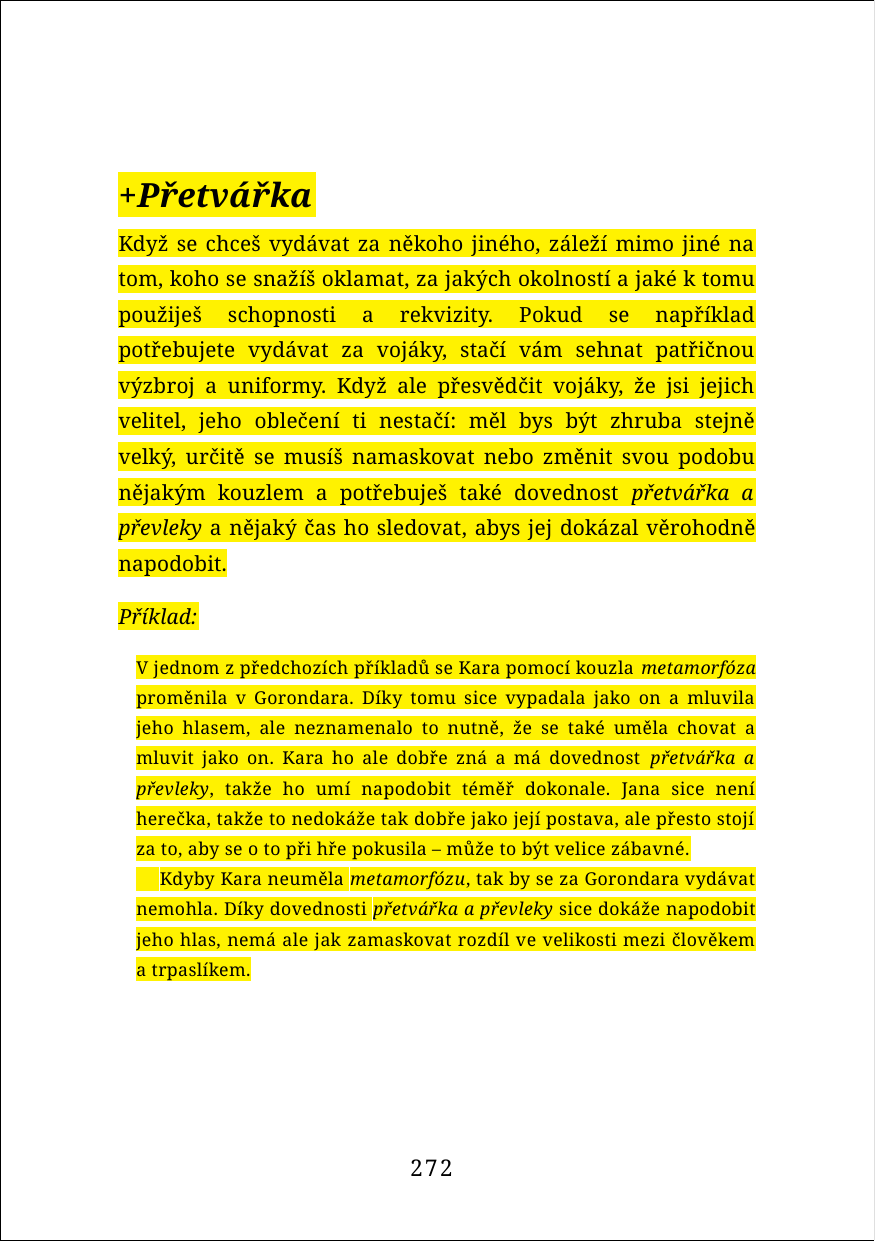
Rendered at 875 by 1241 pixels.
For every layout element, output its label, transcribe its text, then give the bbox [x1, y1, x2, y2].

text Když se chceš vydávat za někoho jiného, záleží mimo jiné na tom, koho se snažíš oklamat, za jakých okolností a jaké k tomu použiješ schopnosti a rekvizity. Pokud se například potřebujete vydávat za vojáky, stačí vám sehnat patřičnou výzbroj a uniformy. Když ale přesvědčit vojáky, že jsi jejich velitel, jeho oblečení ti nestačí: měl bys být zhruba stejně velký, určitě se musíš namaskovat nebo změnit svou podobu nějakým kouzlem a potřebuješ také dovednost přetvářka a převleky a nějaký čas ho sledovat, abys jej dokázal věrohodně napodobit. [118, 229, 756, 577]
text V jednom z předchozích příkladů se Kara pomocí kouzla metamorfóza proměnila v Gorondara. Díky tomu sice vypadala jako on a mluvila jeho hlasem, ale neznamenalo to nutně, že se také uměla chovat a mluvit jako on. Kara ho ale dobře zná a má dovednost přetvářka a převleky, takže ho umí napodobit téměř dokonale. Jana sice není herečka, takže to nedokáže tak dobře jako její postava, ale přesto stojí za to, aby se o to při hře pokusila – může to být velice zábavné. Kdyby Kara neuměla metamorfózu, tak by se za Gorondara vydávat nemohla. Díky dovednosti přetvářka a převleky sice dokáže napodobit jeho hlas, nemá ale jak zamaskovat rozdíl ve velikosti mezi člověkem a trpaslíkem. [136, 655, 756, 981]
subtitle +Přetvářka [118, 172, 756, 217]
text Příklad: [118, 602, 756, 630]
